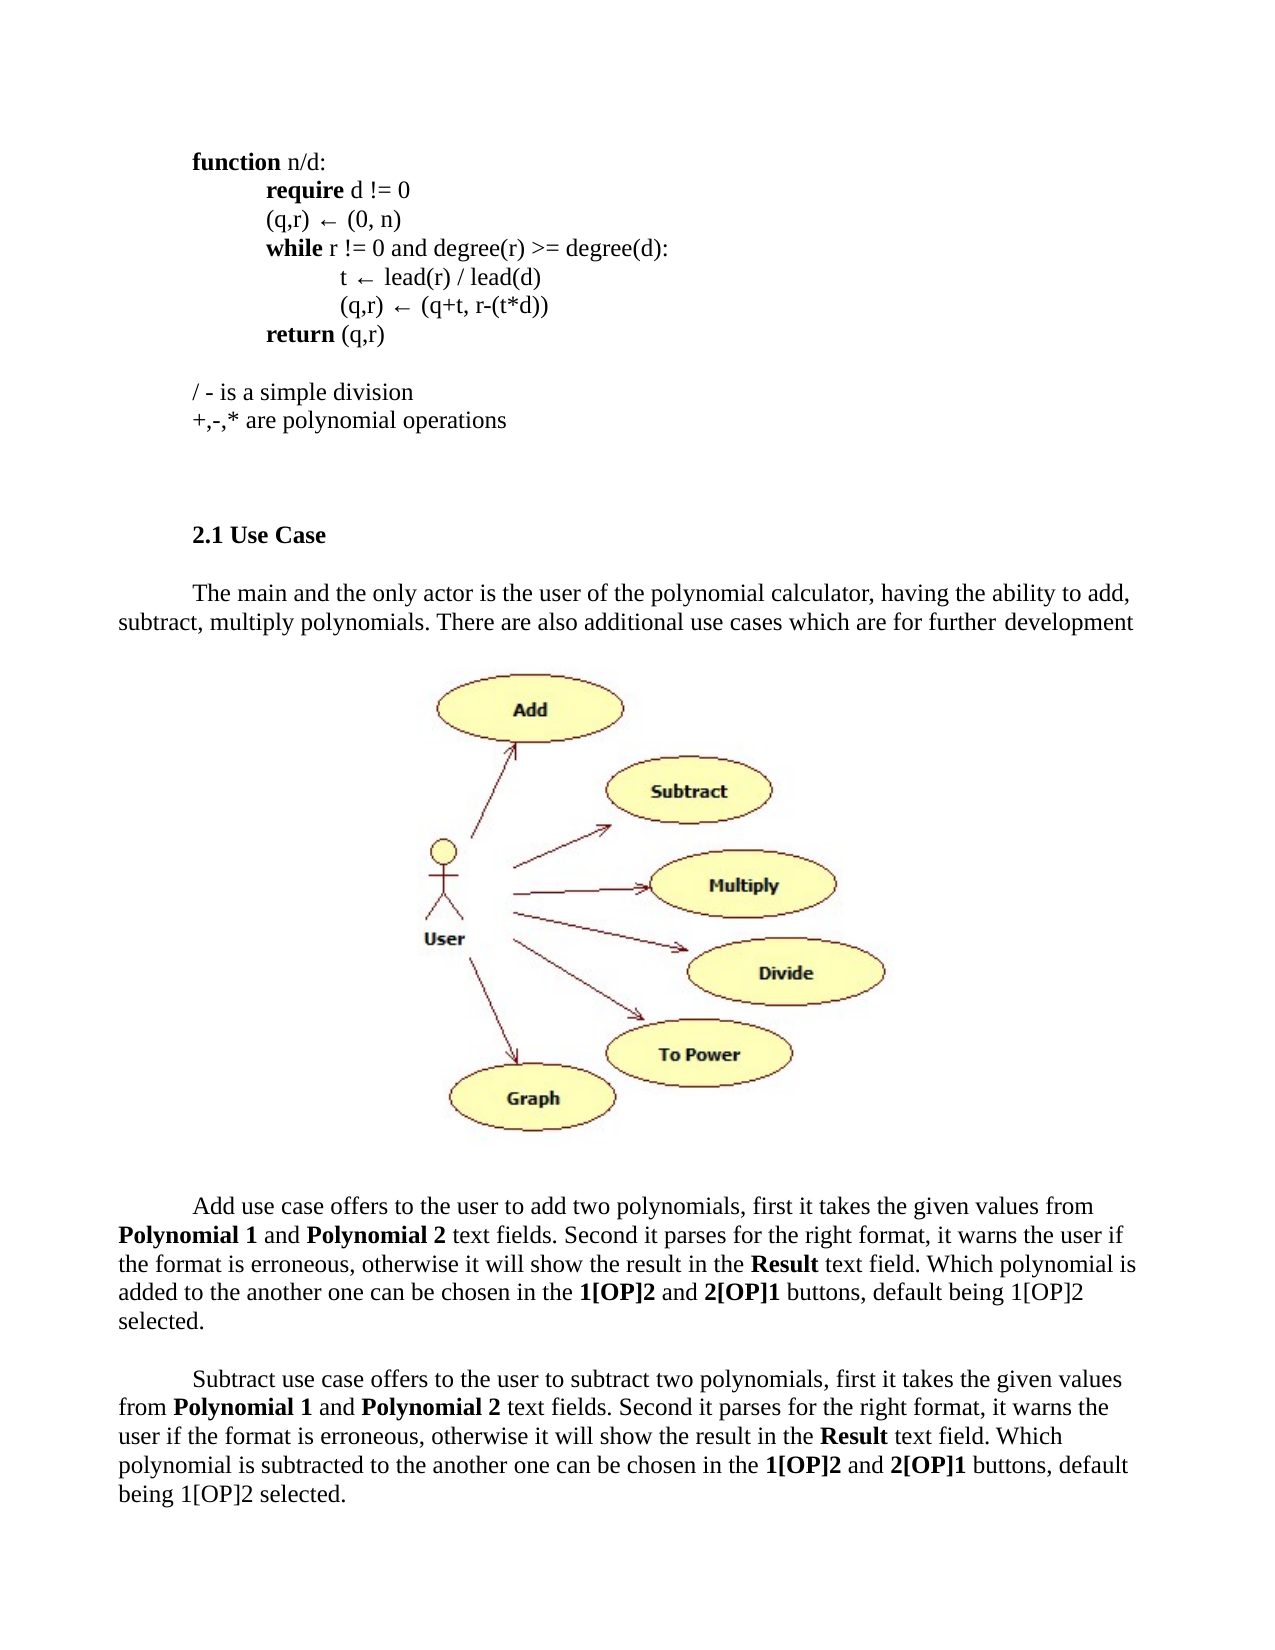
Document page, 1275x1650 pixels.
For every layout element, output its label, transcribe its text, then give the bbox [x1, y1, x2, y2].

text Add use case offers to the user to add two polynomials, first it takes the given values from Polynomial 1 and Polynomial 2 text fields. Second it parses for the right format, it warns the user if the format is erroneous, otherwise it will show the result in the Result text field. Which polynomial is added to the another one can be chosen in the 1[OP]2 and 2[OP]1 buttons, default being 1[OP]2 selected. [118, 1191, 1157, 1335]
text while r != 0 and degree(r) >= degree(d): [118, 233, 1157, 262]
text The main and the only actor is the user of the polynomial calculator, having the ability to add, subtract, multiply polynomials. There are also additional use cases which are for further development [118, 578, 1157, 636]
text / - is a simple division [118, 377, 1157, 406]
text 2.1 Use Case [118, 521, 1157, 549]
text +,-,* are polynomial operations [118, 406, 1157, 434]
text (q,r) ← (0, n) [118, 204, 1157, 233]
picture [343, 643, 917, 1163]
text require d != 0 [118, 176, 1157, 204]
text t ← lead(r) / lead(d) [118, 262, 1157, 291]
text function n/d: [118, 147, 1157, 176]
text return (q,r) [118, 319, 1157, 348]
text Subtract use case offers to the user to subtract two polynomials, first it takes the given values from Polynomial 1 and Polynomial 2 text fields. Second it parses for the right format, it warns the user if the format is erroneous, otherwise it will show the result in the Result text field. Which polynomial is subtracted to the another one can be chosen in the 1[OP]2 and 2[OP]1 buttons, default being 1[OP]2 selected. [118, 1364, 1157, 1507]
text (q,r) ← (q+t, r-(t*d)) [118, 291, 1157, 319]
